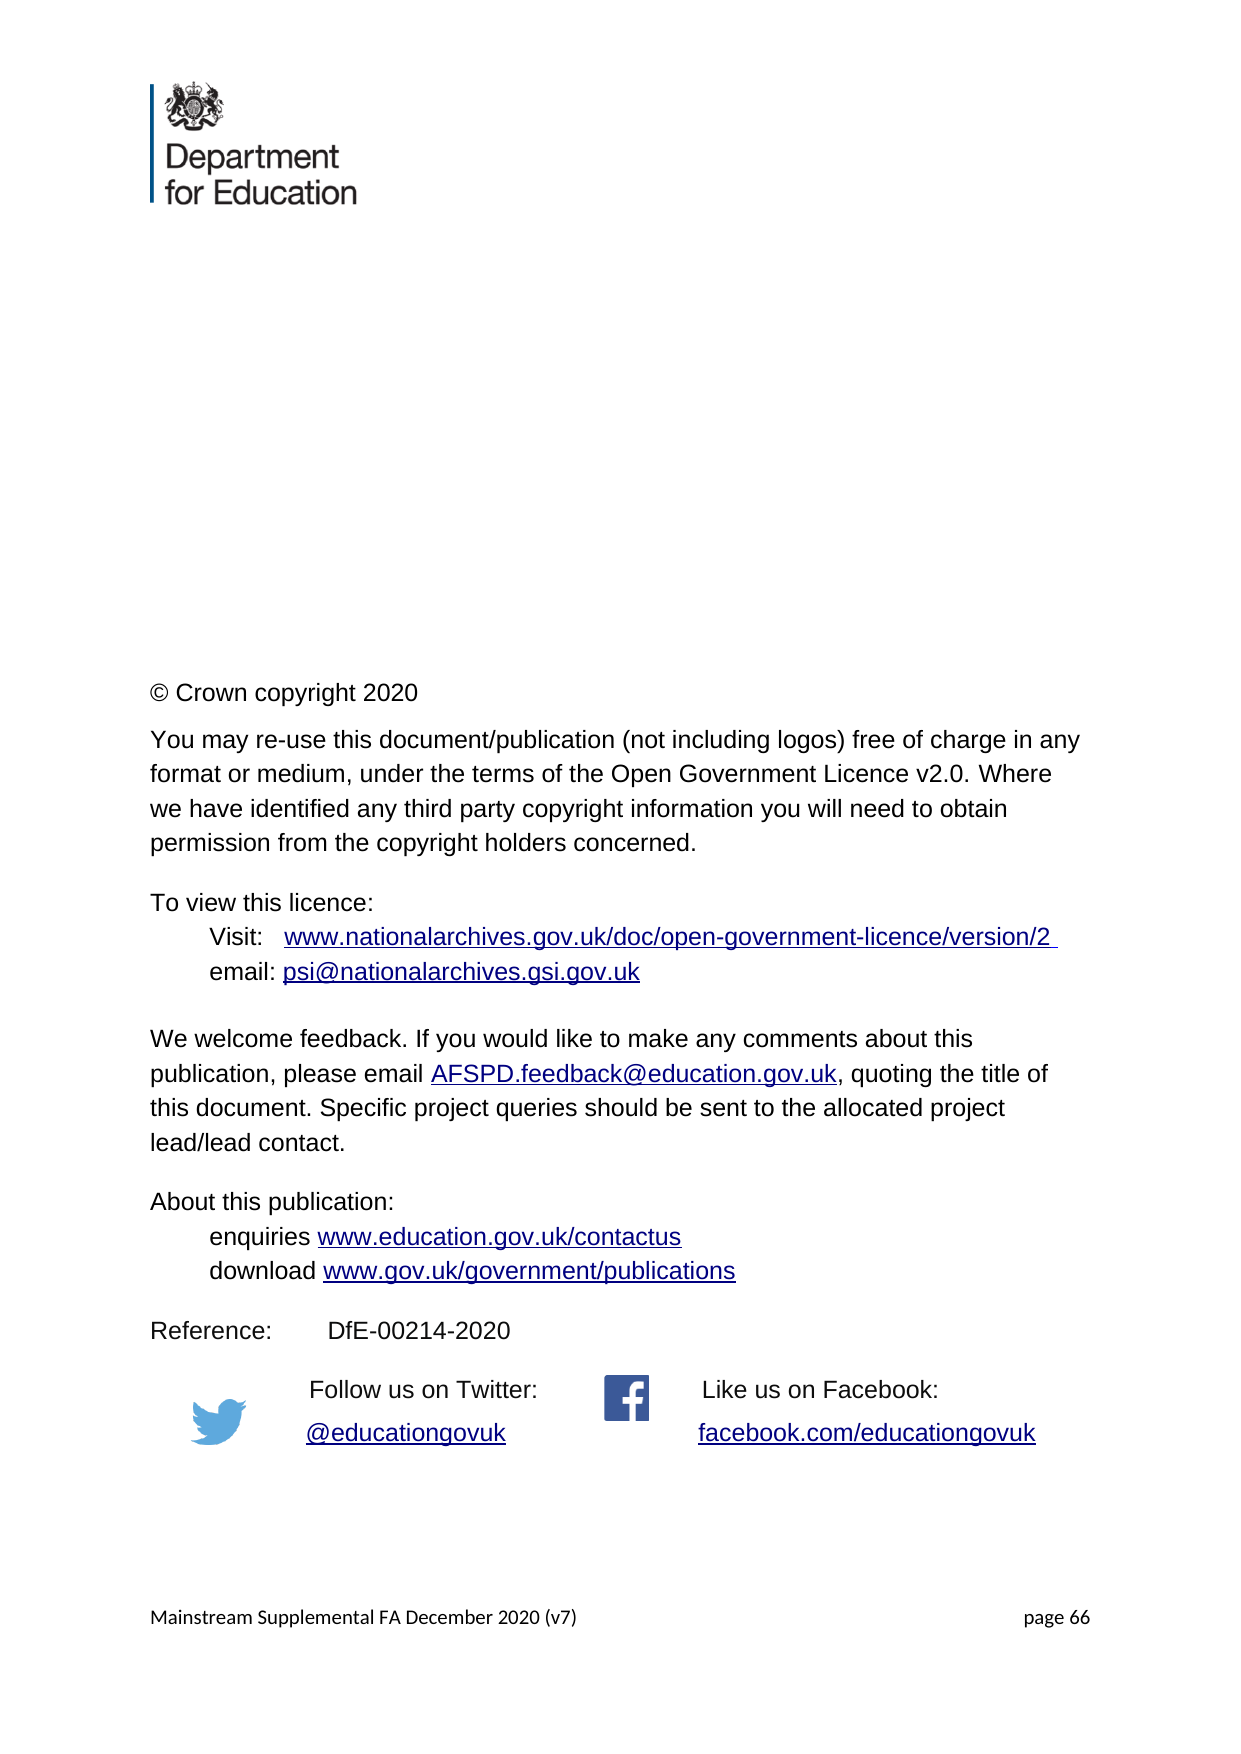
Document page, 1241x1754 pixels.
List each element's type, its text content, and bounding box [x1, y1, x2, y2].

text download www.gov.uk/government/publications [209, 1256, 1090, 1285]
text About this publication: [150, 1187, 1090, 1216]
text To view this licence: [150, 887, 1090, 916]
table_header [161, 1375, 294, 1460]
text You may re-use this document/publication (not including logos) free of charge in any format or medium, under the terms of the Open Government Licence v2.0. Where we have identified any third party copyright information you will need to obtain permission from the copyright holders concerned. [150, 724, 1090, 857]
text Reference: DfE-00214-2020 [150, 1316, 1090, 1344]
text Visit: www.nationalarchives.gov.uk/doc/open-government-licence/version/2 [209, 922, 1090, 951]
text enquiries www.education.gov.uk/contactus [209, 1222, 1090, 1251]
text We welcome feedback. If you would like to make any comments about this publication, please email AFSPD.feedback@education.gov.uk, quoting the title of this document. Specific project queries should be sent to the allocated project lead/lead contact. [150, 1024, 1090, 1157]
table_header [590, 1375, 687, 1460]
text © Crown copyright 2020 [150, 678, 1090, 706]
text email: psi@nationalarchives.gsi.gov.uk [209, 956, 1090, 985]
table_header Like us on Facebook: facebook.com/educationgovuk [687, 1375, 1047, 1460]
table_header Follow us on Twitter: @educationgovuk [294, 1375, 589, 1460]
